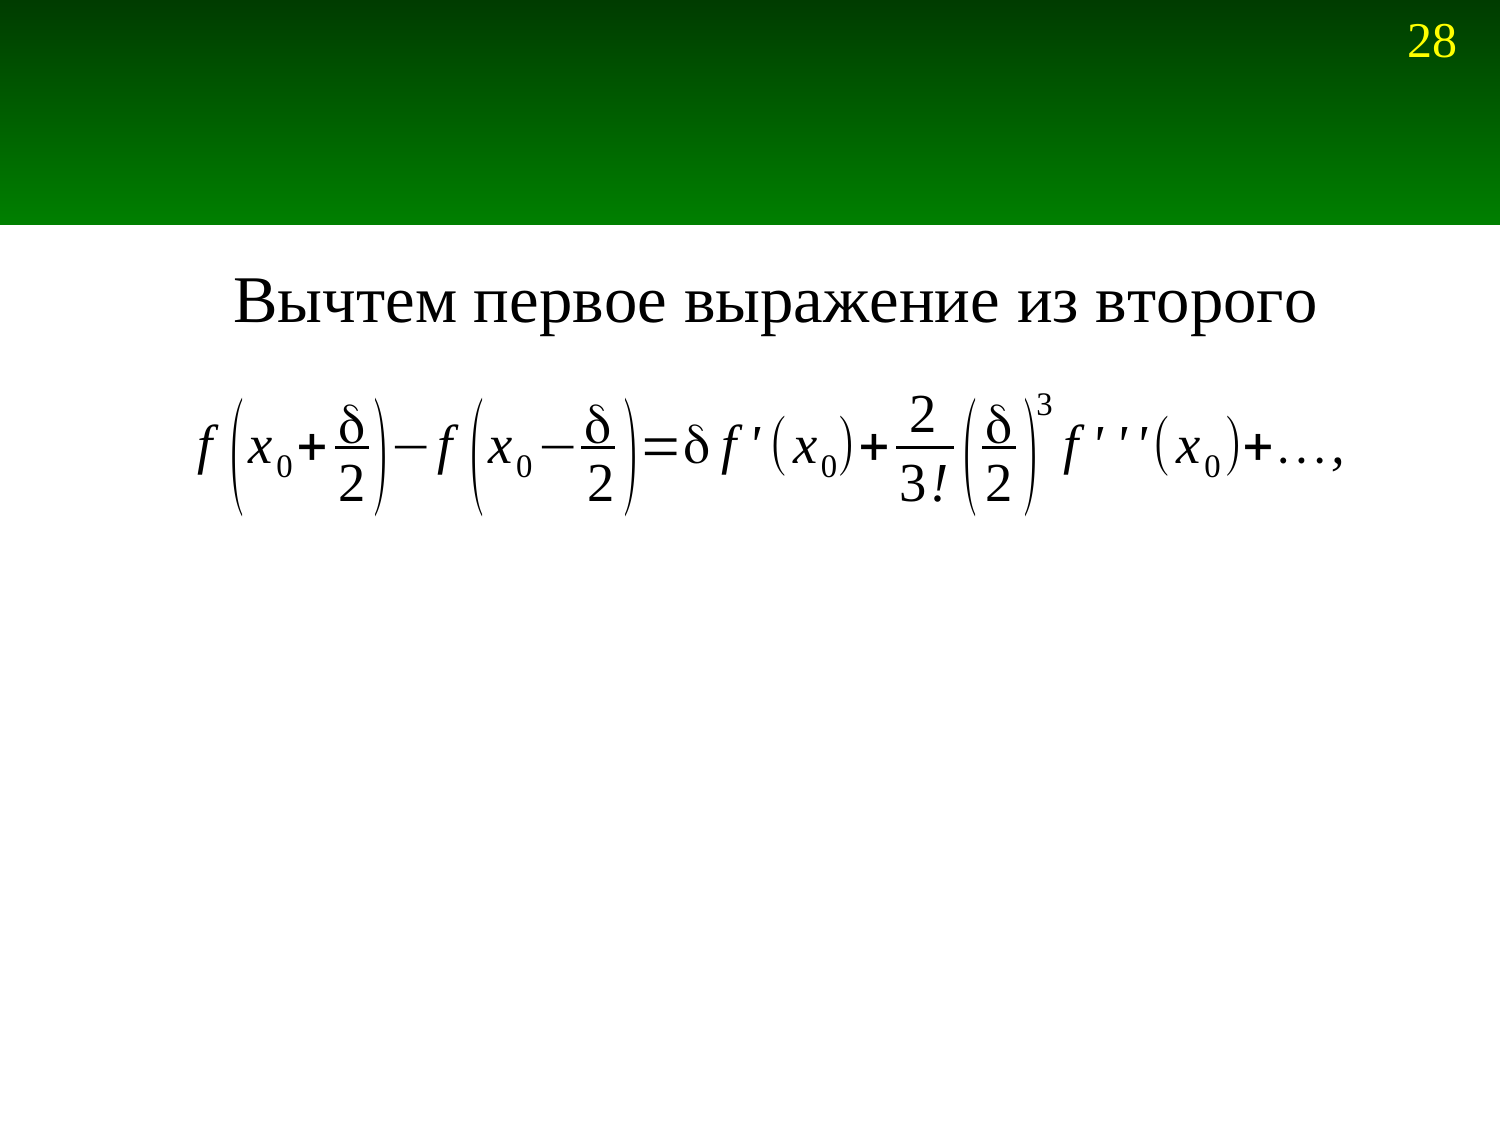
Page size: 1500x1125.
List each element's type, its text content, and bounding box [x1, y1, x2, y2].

chart [183, 384, 1359, 520]
text_box Вычтем первое выражение из второго [218, 248, 1334, 343]
